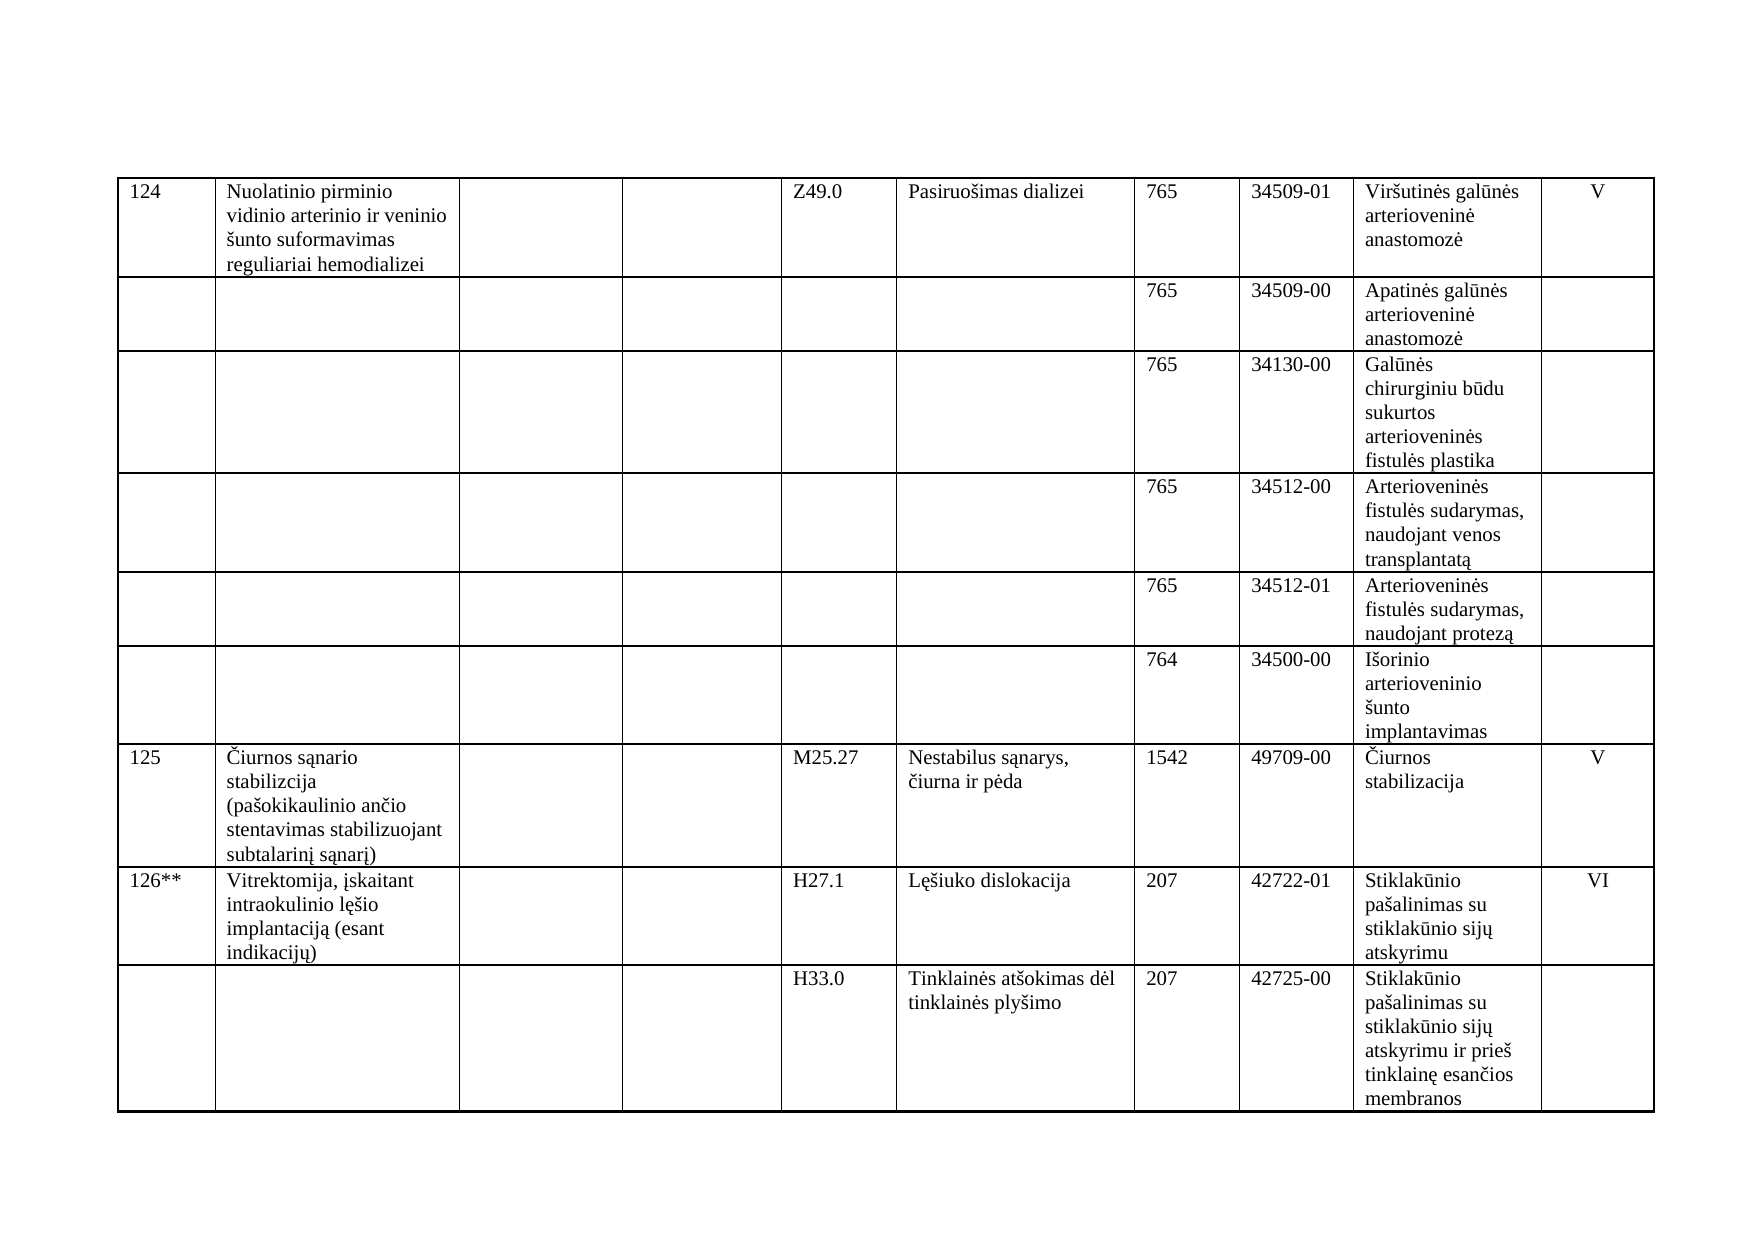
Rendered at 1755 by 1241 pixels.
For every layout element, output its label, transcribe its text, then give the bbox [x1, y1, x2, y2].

table_cell Lęšiuko dislokacija [897, 868, 1134, 964]
table_cell Tinklainės atšokimas dėl tinklainės plyšimo [897, 966, 1134, 1110]
table_cell [119, 573, 215, 645]
table_cell 34509-00 [1240, 278, 1353, 350]
table_cell [460, 278, 622, 350]
table_cell 124 [119, 179, 215, 276]
table_cell Arterioveninės fistulės sudarymas, naudojant protezą [1354, 573, 1541, 645]
table_cell M25.27 [782, 745, 896, 866]
table_cell 764 [1135, 647, 1239, 743]
table_cell [216, 474, 459, 571]
table_cell 34512-00 [1240, 474, 1353, 571]
table_cell Vitrektomija, įskaitant intraokulinio lęšio implantaciją (esant indikacijų) [216, 868, 459, 964]
table_cell [216, 278, 459, 350]
table_cell [460, 573, 622, 645]
table_cell [623, 966, 781, 1110]
table_cell [623, 474, 781, 571]
table_cell H27.1 [782, 868, 896, 964]
table_cell [460, 474, 622, 571]
table_cell [1542, 474, 1653, 571]
table_cell [623, 352, 781, 472]
table_cell Nuolatinio pirminio vidinio arterinio ir veninio šunto suformavimas reguliariai hemodializei [216, 179, 459, 276]
table_cell 126** [119, 868, 215, 964]
table_cell 765 [1135, 573, 1239, 645]
table_cell 34509-01 [1240, 179, 1353, 276]
table_cell [897, 352, 1134, 472]
table_cell 49709-00 [1240, 745, 1353, 866]
table_cell Arterioveninės fistulės sudarymas, naudojant venos transplantatą [1354, 474, 1541, 571]
table_cell [460, 966, 622, 1110]
table_cell [1542, 278, 1653, 350]
table_cell [623, 179, 781, 276]
table_cell [119, 352, 215, 472]
table_cell 42725-00 [1240, 966, 1353, 1110]
table_cell Galūnės chirurginiu būdu sukurtos arterioveninės fistulės plastika [1354, 352, 1541, 472]
table_cell [897, 647, 1134, 743]
table_cell V [1542, 179, 1653, 276]
table_cell [119, 647, 215, 743]
table_cell [460, 647, 622, 743]
table_cell [216, 966, 459, 1110]
table_cell [216, 352, 459, 472]
table_cell [1542, 647, 1653, 743]
table_cell [216, 573, 459, 645]
table_cell [897, 474, 1134, 571]
table_cell [119, 278, 215, 350]
table_cell [119, 474, 215, 571]
table_cell [623, 278, 781, 350]
table_cell [897, 278, 1134, 350]
table_cell [119, 966, 215, 1110]
table_cell [623, 573, 781, 645]
table_cell 34130-00 [1240, 352, 1353, 472]
table_cell [460, 745, 622, 866]
table_cell [1542, 573, 1653, 645]
table_cell 765 [1135, 278, 1239, 350]
table_cell [460, 352, 622, 472]
table_cell [1542, 352, 1653, 472]
table_cell [782, 474, 896, 571]
table_cell Apatinės galūnės arterioveninė anastomozė [1354, 278, 1541, 350]
table_cell Išorinio arterioveninio šunto implantavimas [1354, 647, 1541, 743]
table_cell 34512-01 [1240, 573, 1353, 645]
table_cell Z49.0 [782, 179, 896, 276]
table_cell [782, 573, 896, 645]
table_cell V [1542, 745, 1653, 866]
table_cell [623, 745, 781, 866]
table_cell [623, 647, 781, 743]
table_cell Čiurnos stabilizacija [1354, 745, 1541, 866]
table_cell 1542 [1135, 745, 1239, 866]
table_cell [782, 352, 896, 472]
table_cell [782, 647, 896, 743]
table_cell Pasiruošimas dializei [897, 179, 1134, 276]
table_cell [782, 278, 896, 350]
table_cell 125 [119, 745, 215, 866]
table_cell Čiurnos sąnario stabilizcija (pašokikaulinio ančio stentavimas stabilizuojant subtalarinį sąnarį) [216, 745, 459, 866]
table_cell [216, 647, 459, 743]
table_cell Viršutinės galūnės arterioveninė anastomozė [1354, 179, 1541, 276]
table_cell Nestabilus sąnarys, čiurna ir pėda [897, 745, 1134, 866]
table_cell [460, 868, 622, 964]
table_cell 765 [1135, 352, 1239, 472]
table_cell 207 [1135, 868, 1239, 964]
table_cell Stiklakūnio pašalinimas su stiklakūnio sijų atskyrimu ir prieš tinklainę esančios membranos [1354, 966, 1541, 1110]
table_cell [460, 179, 622, 276]
table_cell 765 [1135, 179, 1239, 276]
table_cell H33.0 [782, 966, 896, 1110]
table_cell 42722-01 [1240, 868, 1353, 964]
table_cell 765 [1135, 474, 1239, 571]
table_cell [1542, 966, 1653, 1110]
table_cell [897, 573, 1134, 645]
table_cell Stiklakūnio pašalinimas su stiklakūnio sijų atskyrimu [1354, 868, 1541, 964]
table_cell 207 [1135, 966, 1239, 1110]
table_cell 34500-00 [1240, 647, 1353, 743]
table_cell VI [1542, 868, 1653, 964]
table_cell [623, 868, 781, 964]
